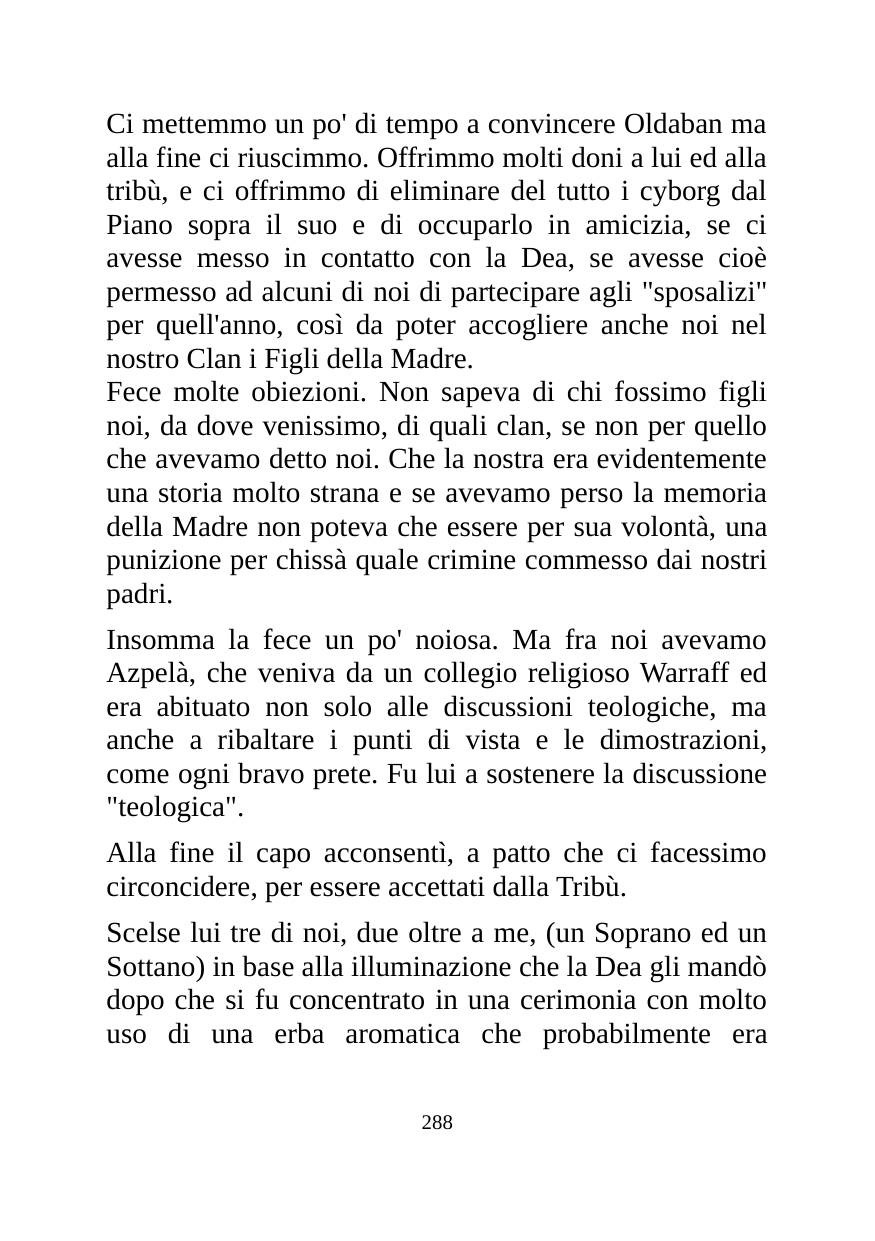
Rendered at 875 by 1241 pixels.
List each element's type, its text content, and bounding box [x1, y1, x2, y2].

text Fece molte obiezioni. Non sapeva di chi fossimo figli noi, da dove venissimo, di quali clan, se non per quello che avevamo detto noi. Che la nostra era evidentemente una storia molto strana e se avevamo perso la memoria della Madre non poteva che essere per sua volontà, una punizione per chissà quale crimine commesso dai nostri padri. [106, 374, 768, 609]
text Ci mettemmo un po' di tempo a convincere Oldaban ma alla fine ci riuscimmo. Offrimmo molti doni a lui ed alla tribù, e ci offrimmo di eliminare del tutto i cyborg dal Piano sopra il suo e di occuparlo in amicizia, se ci avesse messo in contatto con la Dea, se avesse cioè permesso ad alcuni di noi di partecipare agli "sposalizi" per quell'anno, così da poter accogliere anche noi nel nostro Clan i Figli della Madre. [106, 106, 768, 374]
text Insomma la fece un po' noiosa. Ma fra noi avevamo Azpelà, che veniva da un collegio religioso Warraff ed era abituato non solo alle discussioni teologiche, ma anche a ribaltare i punti di vista e le dimostrazioni, come ogni bravo prete. Fu lui a sostenere la discussione "teologica". [106, 622, 768, 823]
text Scelse lui tre di noi, due oltre a me, (un Soprano ed un Sottano) in base alla illuminazione che la Dea gli mandò dopo che si fu concentrato in una cerimonia con molto uso di una erba aromatica che probabilmente era [106, 915, 768, 1049]
text Alla fine il capo acconsentì, a patto che ci facessimo circoncidere, per essere accettati dalla Tribù. [106, 836, 768, 903]
